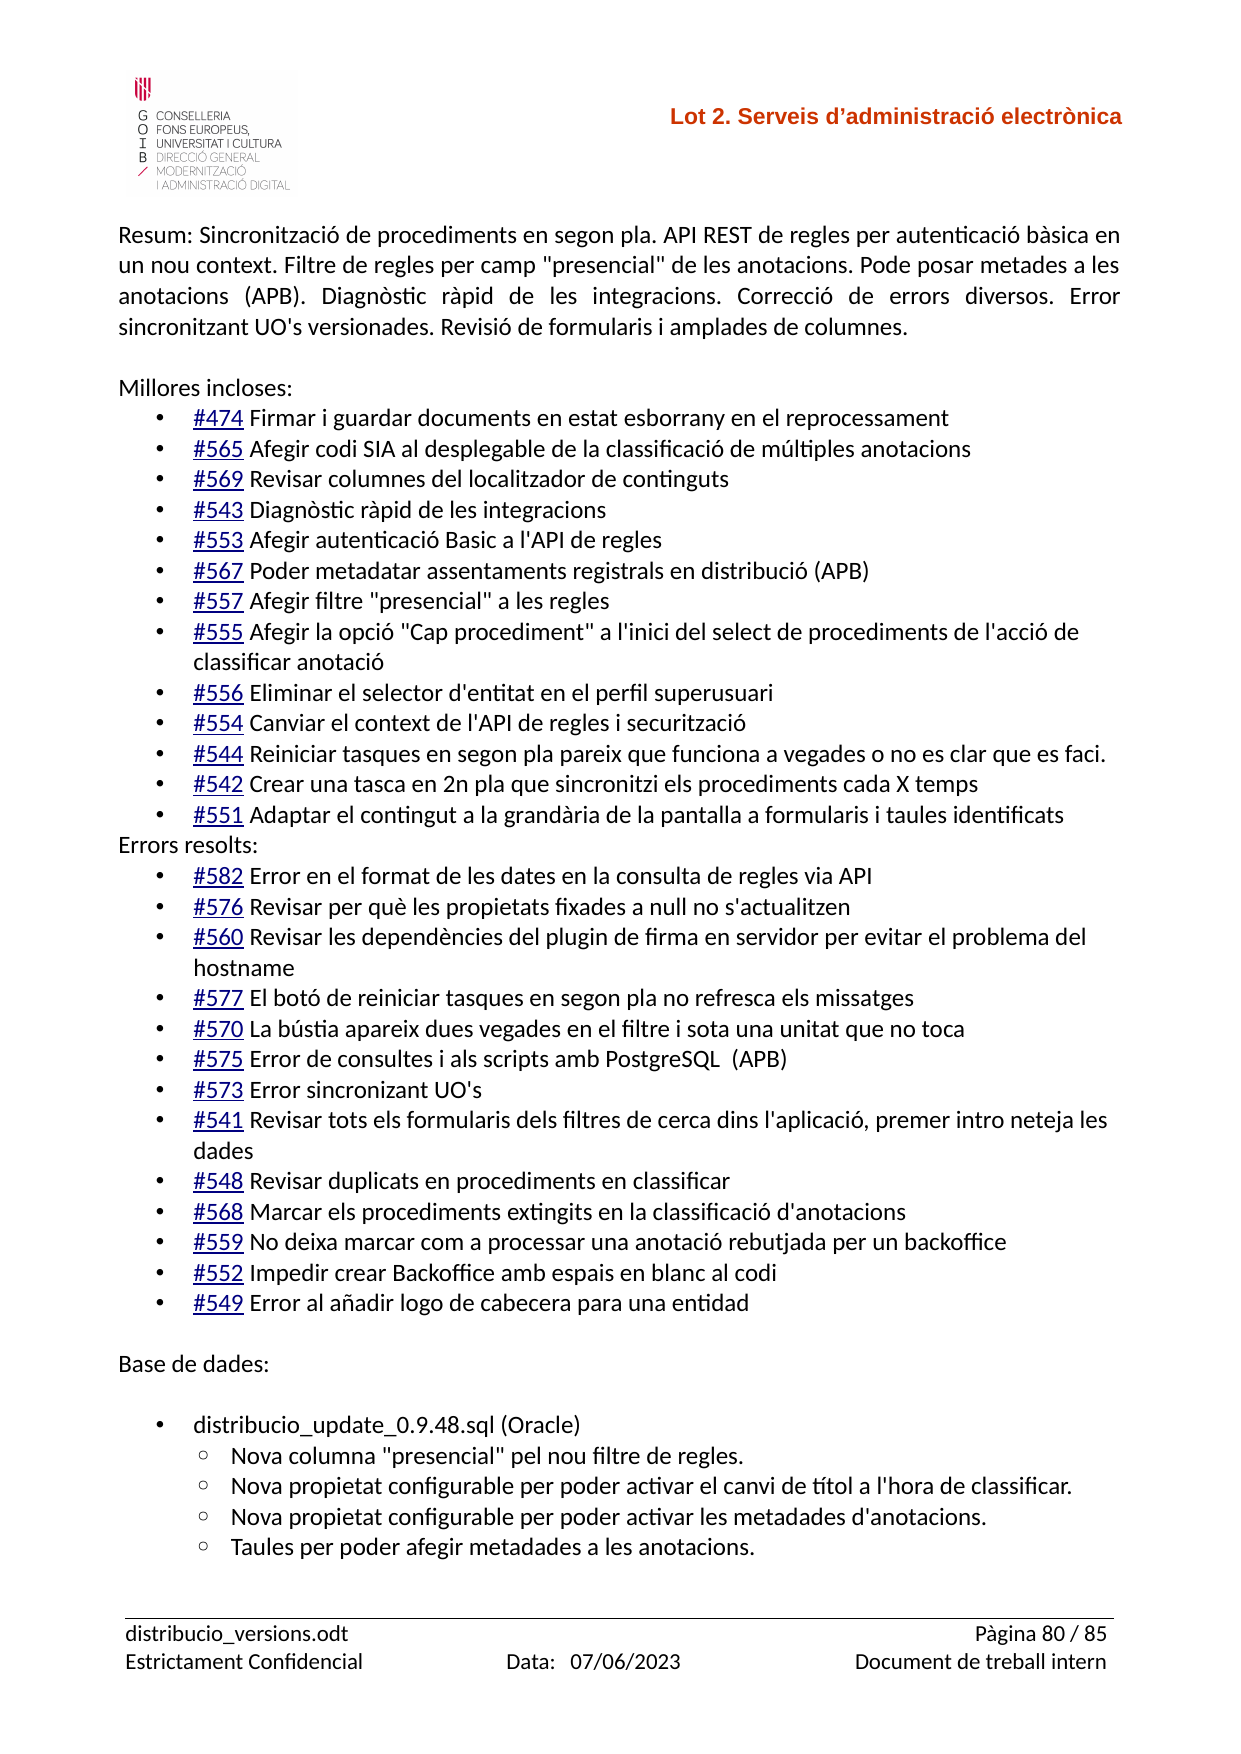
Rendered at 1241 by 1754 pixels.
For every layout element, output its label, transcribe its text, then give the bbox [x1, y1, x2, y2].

list #549 Error al añadir logo de cabecera para una entidad [156, 1287, 1122, 1318]
list #559 No deixa marcar com a processar una anotació rebutjada per un backoffice [156, 1226, 1122, 1257]
list #474 Firmar i guardar documents en estat esborrany en el reprocessament [156, 402, 1122, 433]
list #542 Crear una tasca en 2n pla que sincronitzi els procediments cada X temps [156, 768, 1122, 799]
list #555 Afegir la opció "Cap procediment" a l'inici del select de procediments de l'acció de classificar anotació [156, 616, 1122, 677]
list #541 Revisar tots els formularis dels filtres de cerca dins l'aplicació, premer intro neteja les dades [156, 1104, 1122, 1165]
list #570 La bústia apareix dues vegades en el filtre i sota una unitat que no toca [156, 1013, 1122, 1043]
list #553 Afegir autenticació Basic a l'API de regles [156, 524, 1122, 555]
list #577 El botó de reiniciar tasques en segon pla no refresca els missatges [156, 982, 1122, 1013]
list Nova propietat configurable per poder activar el canvi de títol a l'hora de classificar. [193, 1471, 1122, 1501]
list #551 Adaptar el contingut a la grandària de la pantalla a formularis i taules identificats [156, 799, 1122, 829]
list #576 Revisar per què les propietats fixades a null no s'actualitzen [156, 891, 1122, 921]
text Millores incloses: [118, 372, 1122, 402]
list #557 Afegir filtre "presencial" a les regles [156, 585, 1122, 616]
list #569 Revisar columnes del localitzador de continguts [156, 463, 1122, 494]
text Base de dades: [118, 1348, 1122, 1379]
list #552 Impedir crear Backoffice amb espais en blanc al codi [156, 1257, 1122, 1287]
text Errors resolts: [118, 829, 1122, 860]
list #582 Error en el format de les dates en la consulta de regles via API [156, 860, 1122, 891]
list Taules per poder afegir metadades a les anotacions. [193, 1532, 1122, 1562]
list Nova propietat configurable per poder activar les metadades d'anotacions. [193, 1501, 1122, 1532]
list distribucio_update_0.9.48.sql (Oracle) [156, 1409, 1122, 1440]
list #568 Marcar els procediments extingits en la classificació d'anotacions [156, 1196, 1122, 1226]
list #573 Error sincronizant UO's [156, 1074, 1122, 1104]
list #575 Error de consultes i als scripts amb PostgreSQL (APB) [156, 1043, 1122, 1074]
list #544 Reiniciar tasques en segon pla pareix que funciona a vegades o no es clar que es faci. [156, 738, 1122, 768]
list Nova columna "presencial" pel nou filtre de regles. [193, 1440, 1122, 1471]
list #543 Diagnòstic ràpid de les integracions [156, 494, 1122, 524]
picture [126, 70, 299, 197]
list #556 Eliminar el selector d'entitat en el perfil superusuari [156, 677, 1122, 707]
list #560 Revisar les dependències del plugin de firma en servidor per evitar el problema del hostname [156, 921, 1122, 982]
list #565 Afegir codi SIA al desplegable de la classificació de múltiples anotacions [156, 433, 1122, 463]
list #567 Poder metadatar assentaments registrals en distribució (APB) [156, 555, 1122, 585]
text Resum: Sincronització de procediments en segon pla. API REST de regles per autenticació bàsica en un nou context. Filtre de regles per camp "presencial" de les anotacions. Pode posar metades a les anotacions (APB). Diagnòstic ràpid de les integracions. Correcció de errors diversos. Error sincronitzant UO's versionades. Revisió de formularis i amplades de columnes. [118, 219, 1122, 341]
list #554 Canviar el context de l'API de regles i securització [156, 707, 1122, 738]
list #548 Revisar duplicats en procediments en classificar [156, 1165, 1122, 1196]
